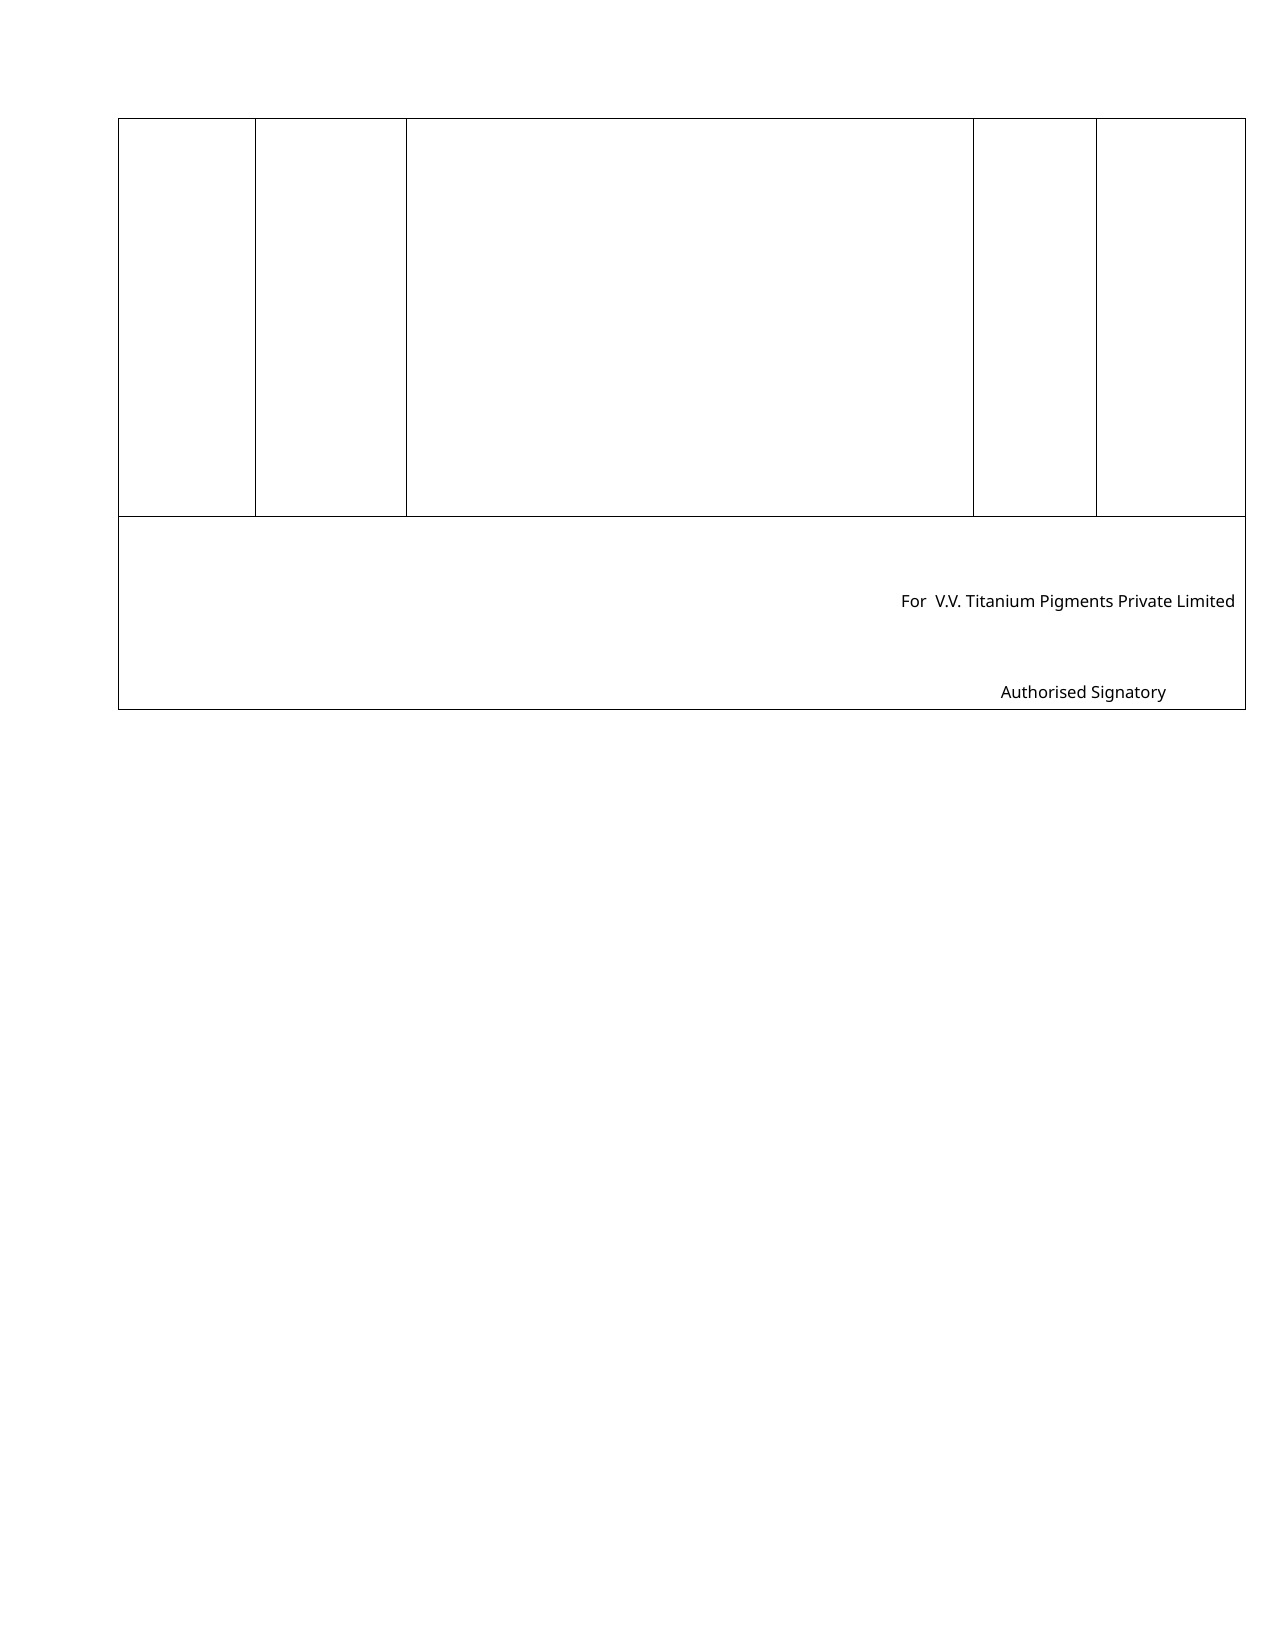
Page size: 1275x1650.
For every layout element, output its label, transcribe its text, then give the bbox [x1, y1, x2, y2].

table_cell [1097, 119, 1245, 516]
table_cell [256, 119, 406, 516]
table_cell [119, 119, 255, 516]
table_cell [974, 119, 1096, 516]
table_cell [407, 119, 973, 516]
table_cell For V.V. Titanium Pigments Private Limited Authorised Signatory [119, 517, 1245, 709]
